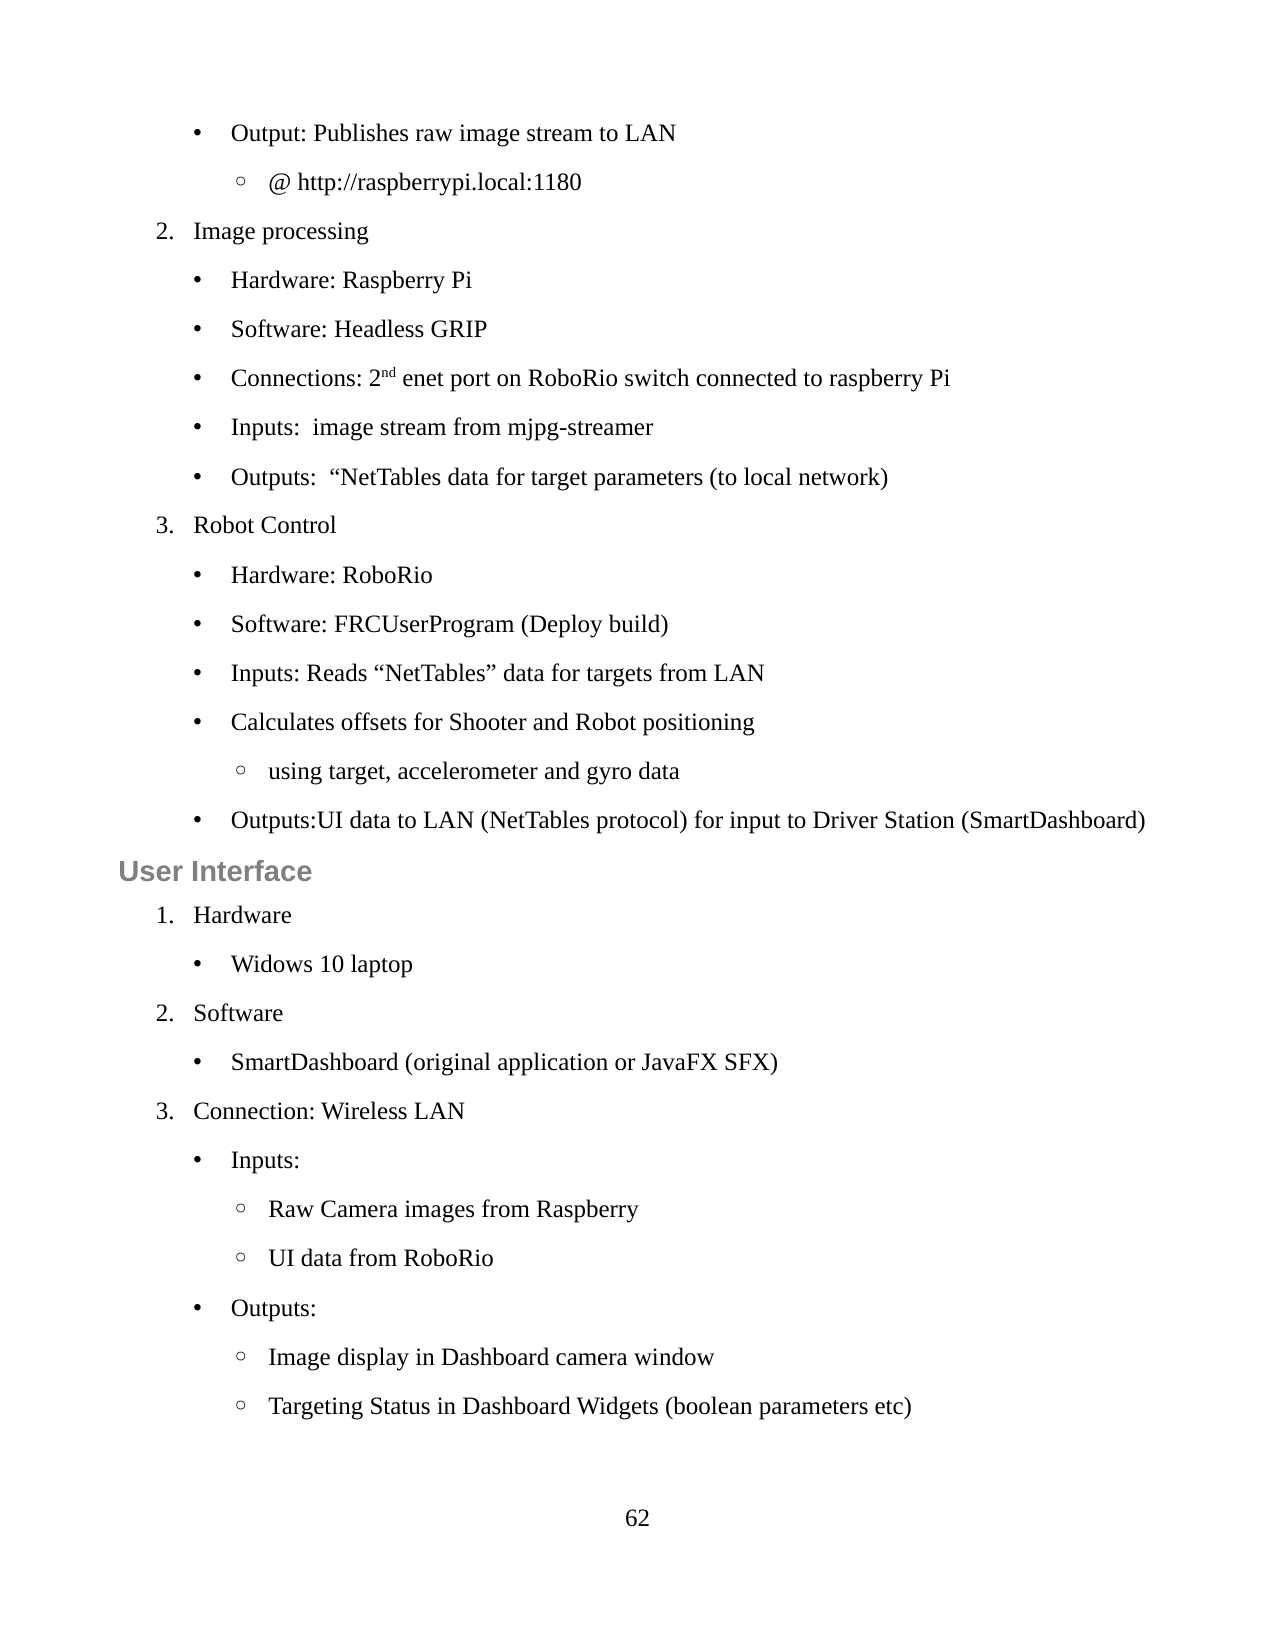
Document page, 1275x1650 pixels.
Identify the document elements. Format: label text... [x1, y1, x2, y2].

list Software [156, 998, 1157, 1027]
list SmartDashboard (original application or JavaFX SFX) [193, 1047, 1157, 1076]
list Widows 10 laptop [193, 949, 1157, 978]
list Robot Control [156, 511, 1157, 539]
list Output: Publishes raw image stream to LAN [193, 118, 1157, 147]
list Inputs: [193, 1145, 1157, 1174]
list UI data from RoboRio [231, 1243, 1157, 1272]
list Outputs: [193, 1293, 1157, 1321]
list Hardware: Raspberry Pi [193, 265, 1157, 294]
list Hardware [156, 900, 1157, 929]
list Raw Camera images from Raspberry [231, 1194, 1157, 1223]
list Image display in Dashboard camera window [231, 1342, 1157, 1370]
list Software: Headless GRIP [193, 314, 1157, 343]
list Inputs: Reads “NetTables” data for targets from LAN [193, 658, 1157, 687]
subtitle User Interface [118, 854, 1157, 888]
list Connection: Wireless LAN [156, 1096, 1157, 1125]
list Outputs:UI data to LAN (NetTables protocol) for input to Driver Station (SmartDashboard) [193, 805, 1157, 834]
list using target, accelerometer and gyro data [231, 756, 1157, 785]
list Software: FRCUserProgram (Deploy build) [193, 609, 1157, 637]
list Calculates offsets for Shooter and Robot positioning [193, 707, 1157, 736]
list Hardware: RoboRio [193, 560, 1157, 588]
list Connections: 2nd enet port on RoboRio switch connected to raspberry Pi [193, 363, 1157, 392]
list Targeting Status in Dashboard Widgets (boolean parameters etc) [231, 1391, 1157, 1419]
list @ http://raspberrypi.local:1180 [231, 167, 1157, 196]
list Inputs: image stream from mjpg-streamer [193, 412, 1157, 441]
list Outputs: “NetTables data for target parameters (to local network) [193, 462, 1157, 490]
list Image processing [156, 216, 1157, 245]
